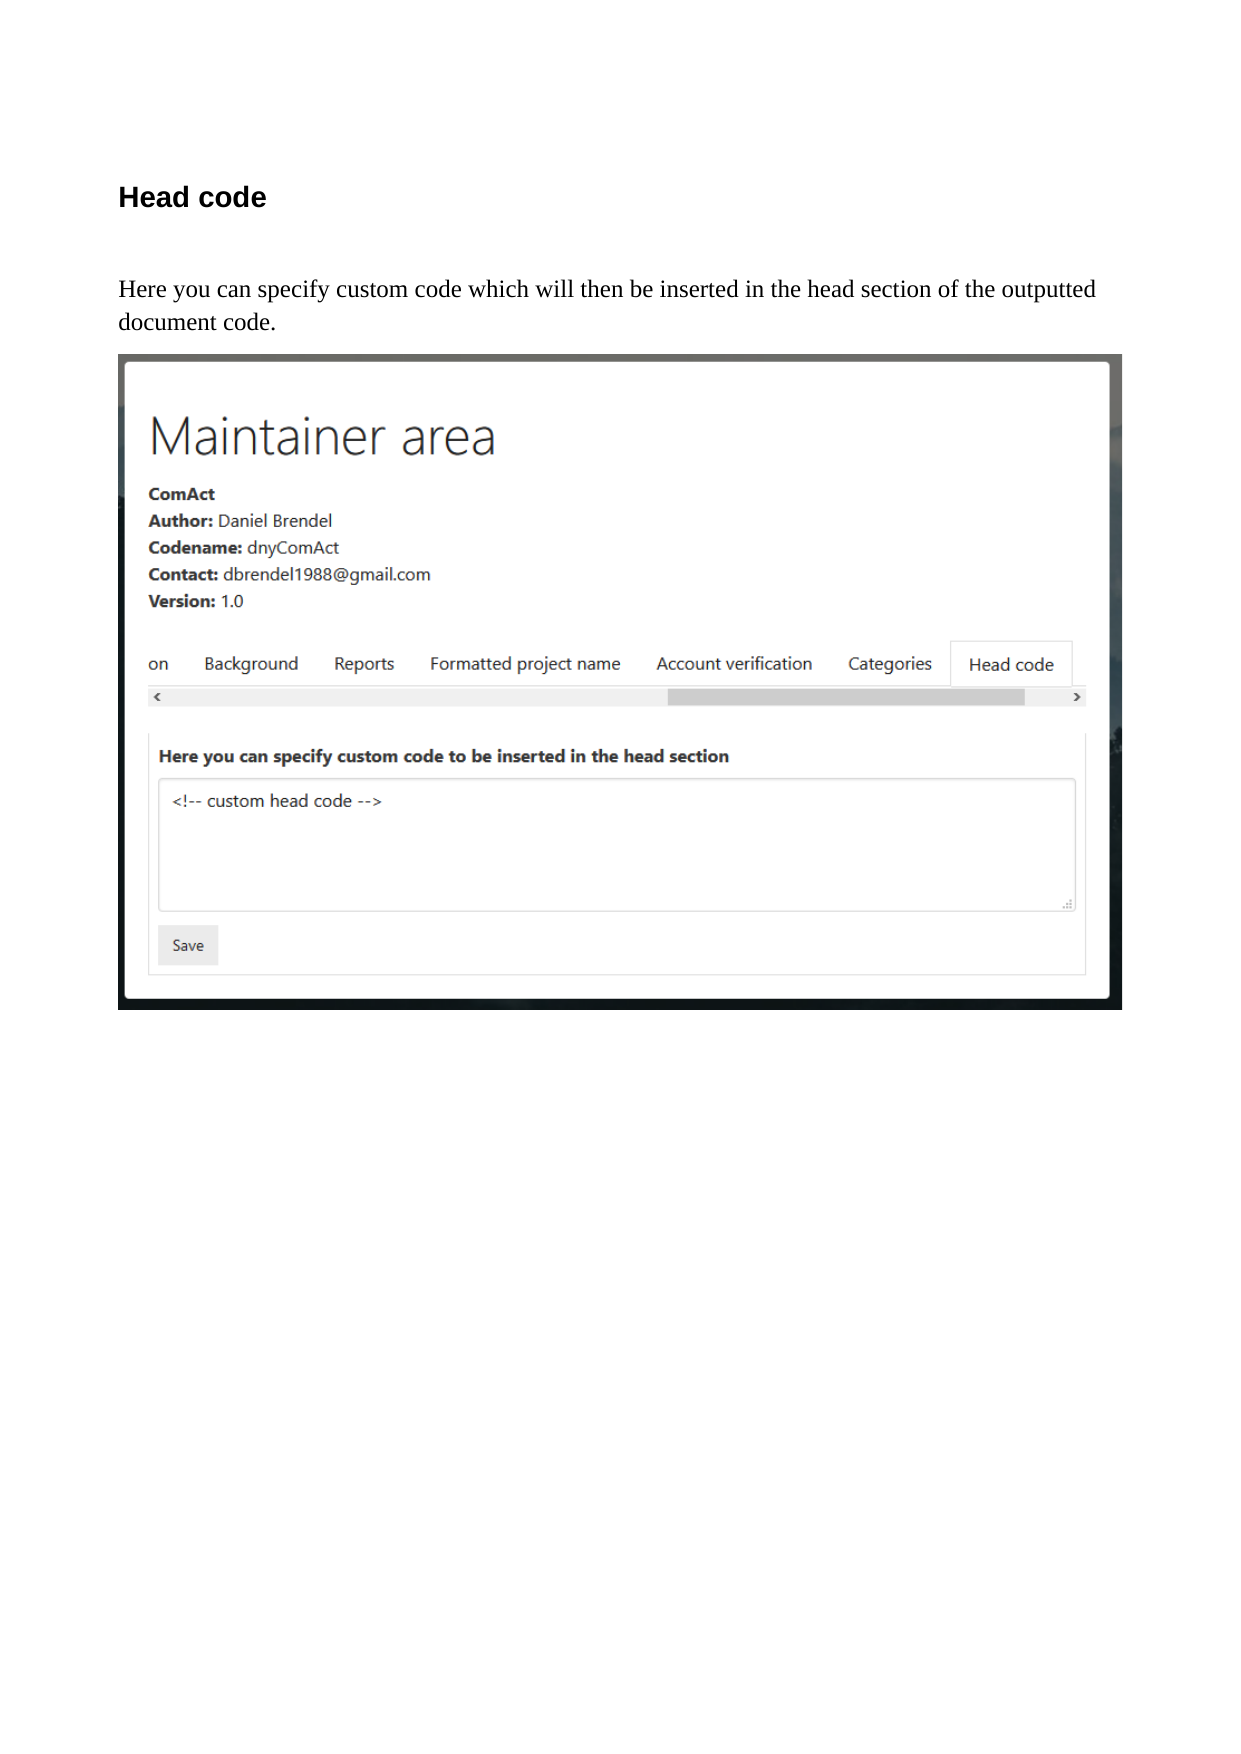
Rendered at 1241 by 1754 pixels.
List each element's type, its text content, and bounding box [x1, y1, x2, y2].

subtitle Head code [118, 180, 1122, 214]
text Here you can specify custom code which will then be inserted in the head section of the outputted document code. [118, 274, 1122, 336]
picture [118, 354, 1123, 1010]
